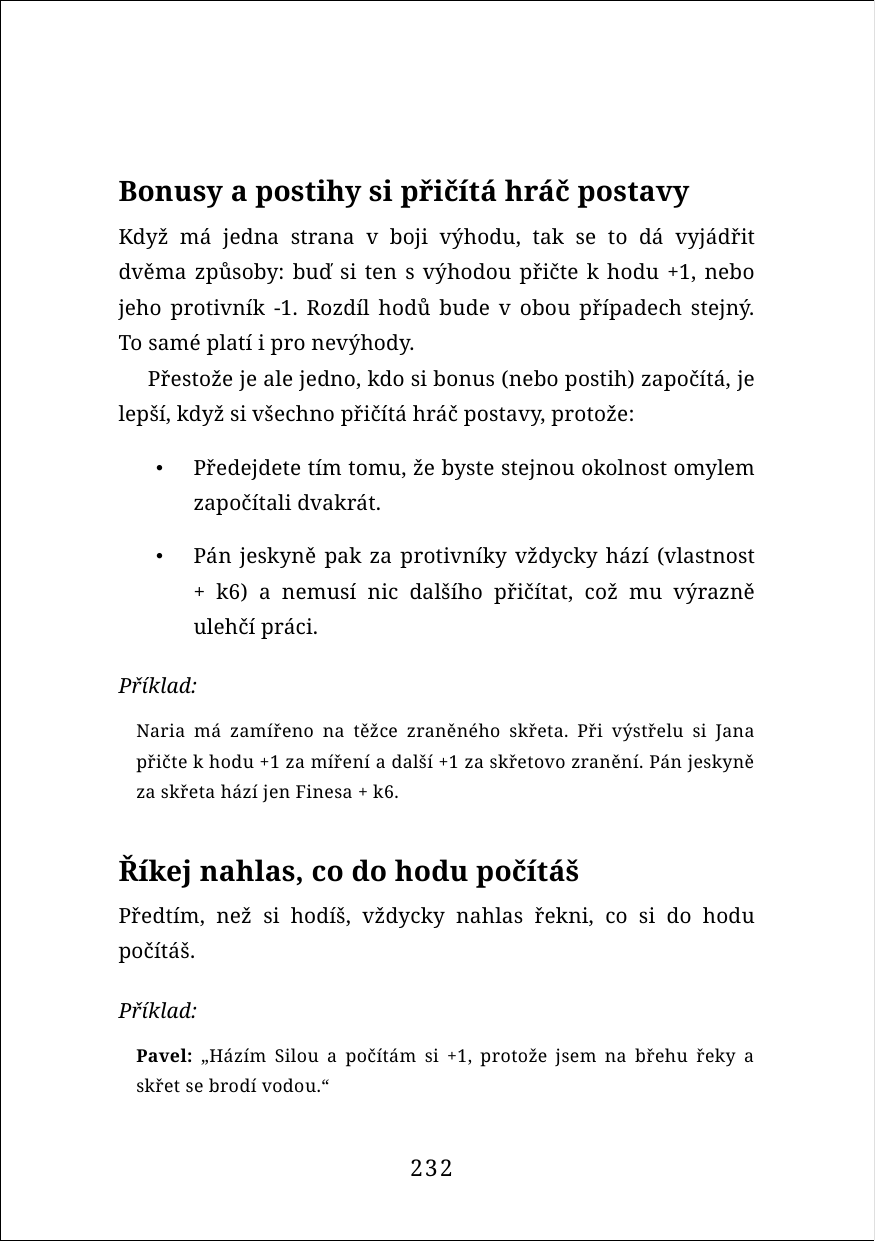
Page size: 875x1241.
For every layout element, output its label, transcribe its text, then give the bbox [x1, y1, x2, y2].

subtitle Bonusy a postihy si přičítá hráč postavy [118, 172, 756, 210]
text Předtím, než si hodíš, vždycky nahlas řekni, co si do hodu počítáš. [118, 901, 756, 965]
text Pavel: „Házím Silou a počítám si +1, protože jsem na břehu řeky a skřet se brodí vodou.“ [136, 1043, 756, 1097]
subtitle Říkej nahlas, co do hodu počítáš [118, 851, 756, 889]
text Příklad: [118, 996, 756, 1024]
list Předejdete tím tomu, že byste stejnou okolnost omylem započítali dvakrát. [156, 453, 756, 517]
text Když má jedna strana v boji výhodu, tak se to dá vyjádřit dvěma způsoby: buď si ten s výhodou přičte k hodu +1, nebo jeho protivník -1. Rozdíl hodů bude v obou případech stejný. To samé platí i pro nevýhody. Přestože je ale jedno, kdo si bonus (nebo postih) započítá, je lepší, když si všechno přičítá hráč postavy, protože: [118, 222, 756, 428]
text Příklad: [118, 672, 756, 700]
text Naria má zamířeno na těžce zraněného skřeta. Při výstřelu si Jana přičte k hodu +1 za míření a další +1 za skřetovo zranění. Pán jeskyně za skřeta hází jen Finesa + k6. [136, 719, 756, 803]
list Pán jeskyně pak za protivníky vždycky hází (vlastnost + k6) a nemusí nic dalšího přičítat, což mu výrazně ulehčí práci. [156, 541, 756, 641]
